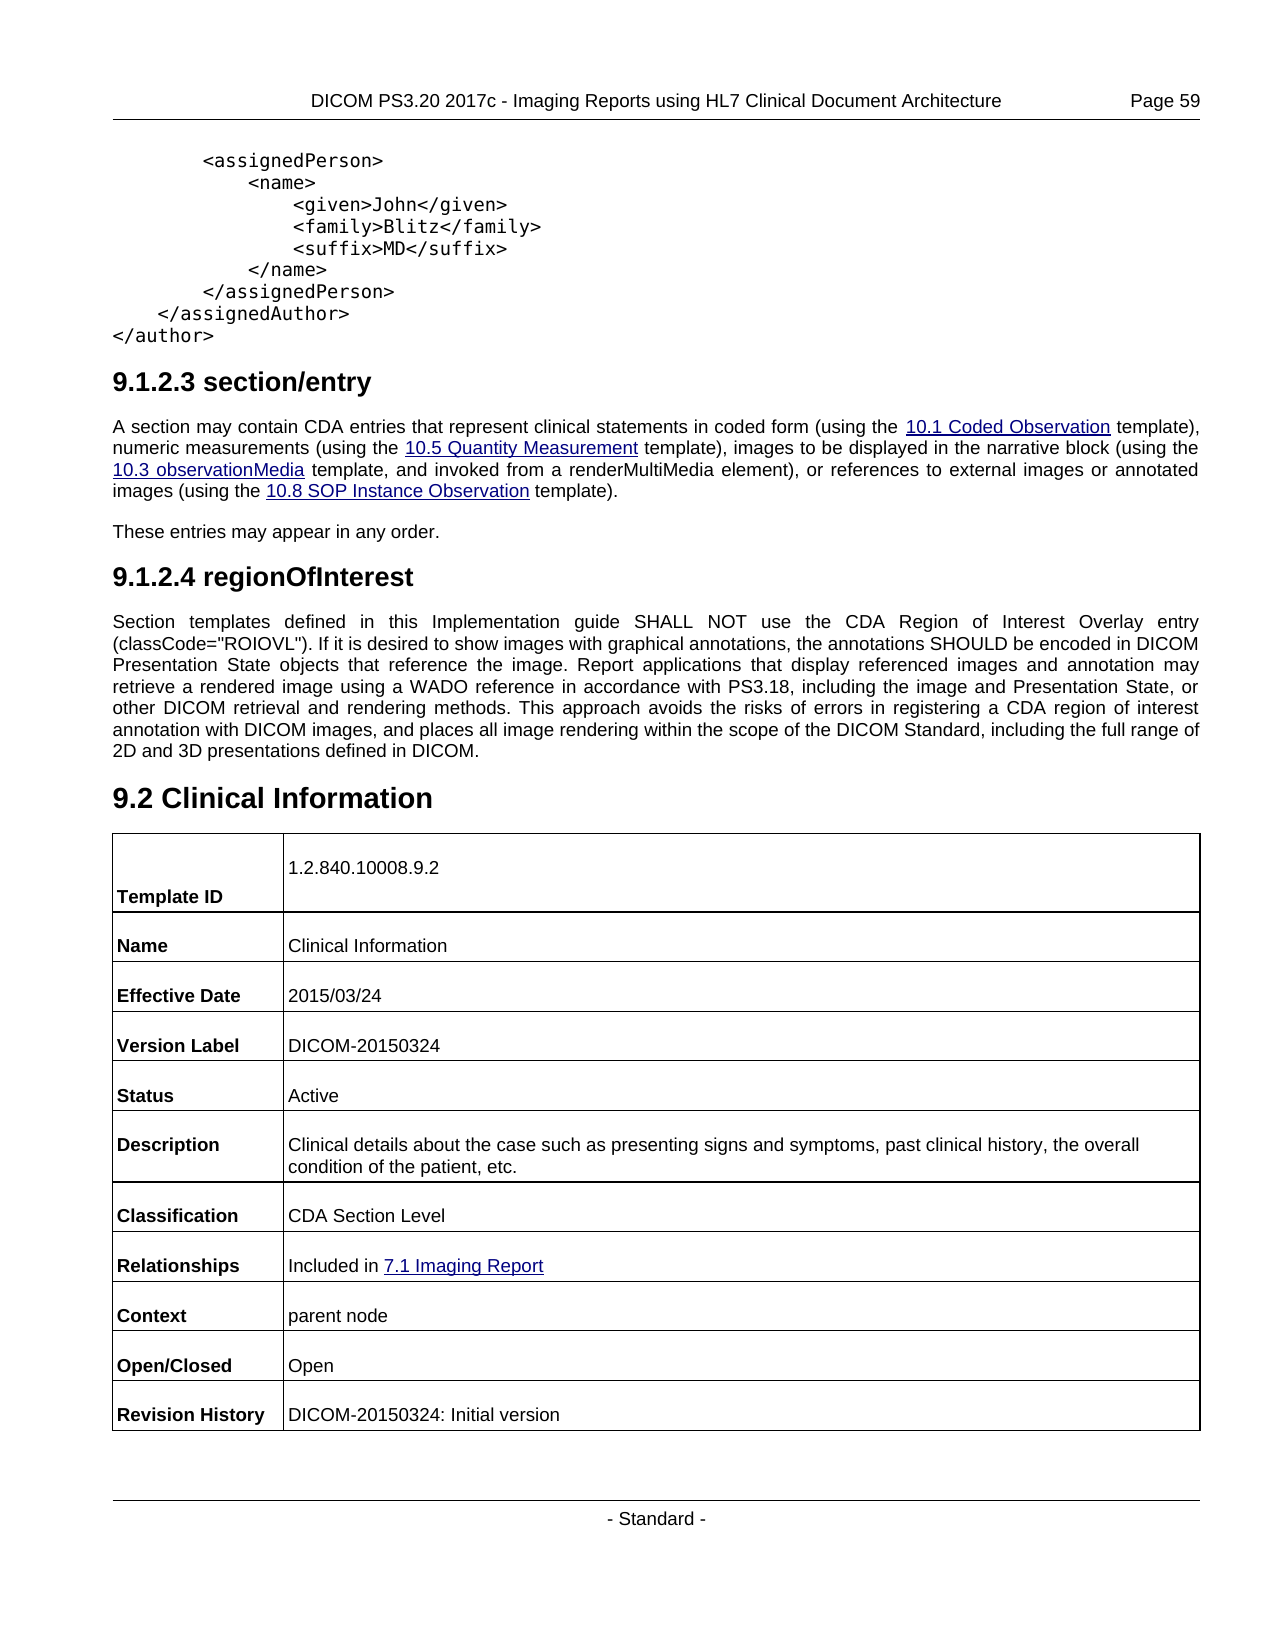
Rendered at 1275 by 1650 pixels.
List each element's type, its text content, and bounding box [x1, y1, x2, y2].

table_cell DICOM-20150324: Initial version [284, 1381, 1199, 1430]
table_cell parent node [284, 1282, 1199, 1330]
table_cell DICOM-20150324 [284, 1012, 1199, 1060]
table_header Template ID [113, 834, 283, 911]
table_cell Relationships [113, 1232, 283, 1281]
table_cell Context [113, 1282, 283, 1330]
table_cell Open [284, 1331, 1199, 1380]
table_cell Version Label [113, 1012, 283, 1060]
text 9.1.2.3 section/entry [112, 366, 1200, 397]
text <assignedPerson> <name> <given>John</given> <family>Blitz</family> <suffix>MD</suffix> </name> </assignedPerson> </assignedAuthor> </author> [112, 150, 1200, 347]
text 9.1.2.4 regionOfInterest [112, 561, 1200, 592]
text These entries may appear in any order. [112, 521, 1200, 542]
table_cell 2015/03/24 [284, 962, 1199, 1011]
table_cell Status [113, 1061, 283, 1110]
text Section templates defined in this Implementation guide SHALL NOT use the CDA Region of Interest Overlay entry (classCode="ROIOVL"). If it is desired to show images with graphical annotations, the annotations SHOULD be encoded in DICOM Presentation State objects that reference the image. Report applications that display referenced images and annotation may retrieve a rendered image using a WADO reference in accordance with PS3.18, including the image and Presentation State, or other DICOM retrieval and rendering methods. This approach avoids the risks of errors in registering a CDA region of interest annotation with DICOM images, and places all image rendering within the scope of the DICOM Standard, including the full range of 2D and 3D presentations defined in DICOM. [112, 611, 1200, 762]
table_cell Open/Closed [113, 1331, 283, 1380]
table_cell Included in 7.1 Imaging Report [284, 1232, 1199, 1281]
table_cell Clinical details about the case such as presenting signs and symptoms, past clinical history, the overall condition of the patient, etc. [284, 1111, 1199, 1181]
table_cell Effective Date [113, 962, 283, 1011]
table_cell CDA Section Level [284, 1183, 1199, 1231]
text A section may contain CDA entries that represent clinical statements in coded form (using the 10.1 Coded Observation template), numeric measurements (using the 10.5 Quantity Measurement template), images to be displayed in the narrative block (using the 10.3 observationMedia template, and invoked from a renderMultiMedia element), or references to external images or annotated images (using the 10.8 SOP Instance Observation template). [112, 416, 1200, 502]
table_cell Clinical Information [284, 913, 1199, 961]
table_cell Name [113, 913, 283, 961]
table_cell Revision History [113, 1381, 283, 1430]
table_cell Active [284, 1061, 1199, 1110]
table_header 1.2.840.10008.9.2 [284, 834, 1199, 911]
table_cell Classification [113, 1183, 283, 1231]
text 9.2 Clinical Information [112, 781, 1200, 814]
table_cell Description [113, 1111, 283, 1181]
